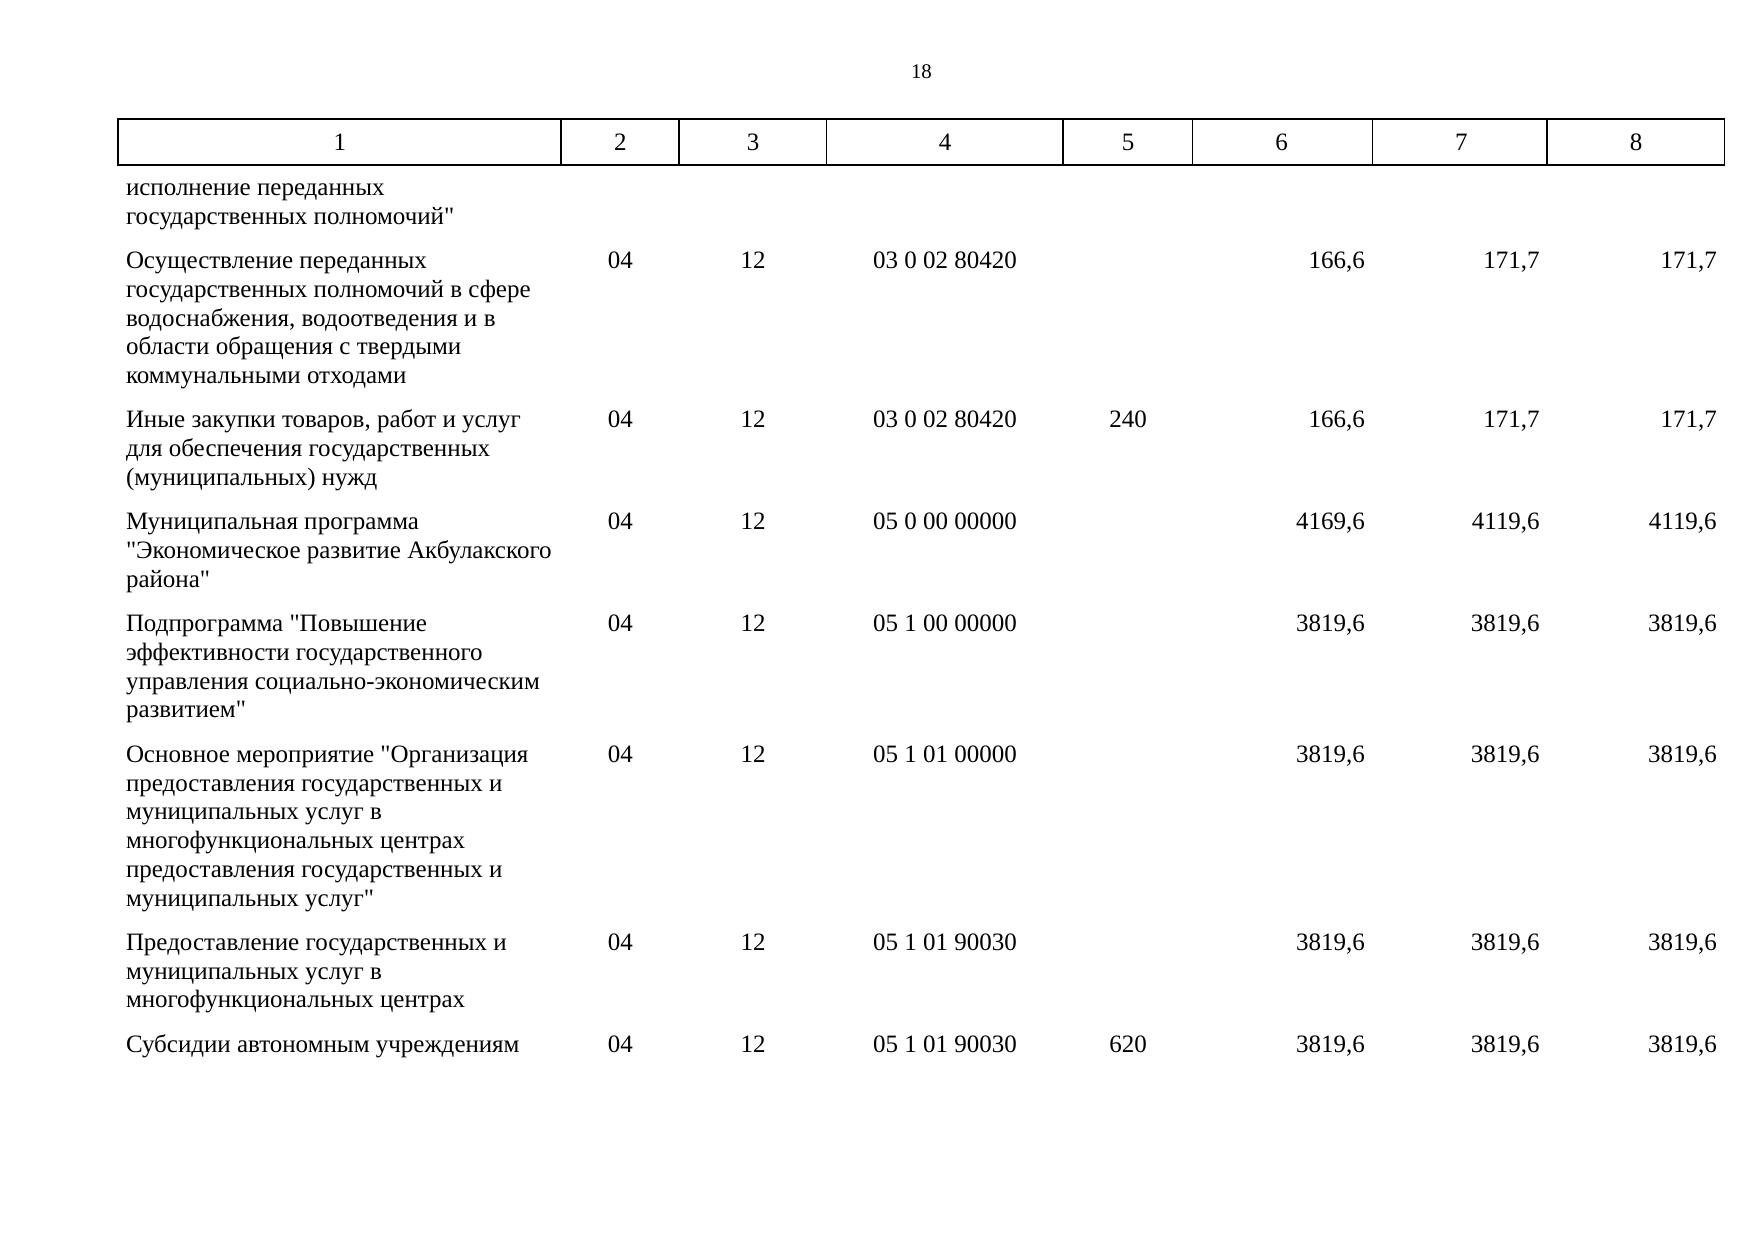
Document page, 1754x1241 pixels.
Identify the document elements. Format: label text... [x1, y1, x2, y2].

table_cell Осуществление переданных государственных полномочий в сфере водоснабжения, водоотведения и в области обращения с твердыми коммунальными отходами [118, 237, 561, 397]
table_cell 3819,6 [1547, 1021, 1724, 1065]
table_cell 3819,6 [1193, 731, 1372, 919]
table_cell 05 1 01 90030 [827, 919, 1063, 1021]
table_header [1064, 120, 1192, 164]
table_cell 04 [561, 499, 679, 600]
table_cell [1063, 600, 1193, 731]
table_cell 03 0 02 80420 [827, 237, 1063, 397]
table_cell Подпрограмма "Повышение эффективности государственного управления социально-экономическим развитием" [118, 600, 561, 731]
table_cell 3819,6 [1547, 731, 1724, 919]
table_cell [1547, 166, 1724, 237]
table_cell 04 [561, 600, 679, 731]
table_cell 240 [1063, 397, 1193, 498]
table_cell 3819,6 [1193, 919, 1372, 1021]
table_cell 3819,6 [1372, 600, 1547, 731]
table_cell 12 [679, 237, 827, 397]
table_cell [1063, 237, 1193, 397]
table_cell 12 [679, 731, 827, 919]
table_header [1548, 120, 1724, 164]
table_cell исполнение переданных государственных полномочий" [118, 166, 561, 237]
table_header [1373, 120, 1546, 164]
table_header 5 [1071, 128, 1185, 156]
table_cell Иные закупки товаров, работ и услуг для обеспечения государственных (муниципальных) нужд [118, 397, 561, 498]
table_cell 3819,6 [1193, 1021, 1372, 1065]
table_cell 166,6 [1193, 397, 1372, 498]
table_header [827, 120, 1062, 164]
table_cell [1063, 166, 1193, 237]
table_header 4 [835, 128, 1055, 156]
table_cell 04 [561, 919, 679, 1021]
table_header 7 [1380, 128, 1542, 156]
table_cell 3819,6 [1547, 919, 1724, 1021]
table_cell Муниципальная программа "Экономическое развитие Акбулакского района" [118, 499, 561, 600]
table_cell 05 1 01 00000 [827, 731, 1063, 919]
table_cell 12 [679, 499, 827, 600]
table_cell Субсидии автономным учреждениям [118, 1021, 561, 1065]
table_header [562, 120, 678, 164]
table_cell [1063, 499, 1193, 600]
table_cell 12 [679, 919, 827, 1021]
table_cell 4119,6 [1547, 499, 1724, 600]
table_cell 12 [679, 397, 827, 498]
table_cell 04 [561, 1021, 679, 1065]
table_cell 171,7 [1547, 397, 1724, 498]
table_cell 12 [679, 1021, 827, 1065]
table_cell 3819,6 [1547, 600, 1724, 731]
table_cell 171,7 [1372, 237, 1547, 397]
table_cell Предоставление государственных и муниципальных услуг в многофункциональных центрах [118, 919, 561, 1021]
table_cell 3819,6 [1372, 731, 1547, 919]
table_cell [679, 166, 827, 237]
table_cell 05 1 01 90030 [827, 1021, 1063, 1065]
table_cell 166,6 [1193, 237, 1372, 397]
table_cell 04 [561, 731, 679, 919]
table_cell 12 [679, 600, 827, 731]
table_cell 03 0 02 80420 [827, 397, 1063, 498]
table_header [680, 120, 826, 164]
table_cell [827, 166, 1063, 237]
table_cell [1063, 731, 1193, 919]
table_cell 05 1 00 00000 [827, 600, 1063, 731]
table_cell 171,7 [1372, 397, 1547, 498]
table_header 2 [569, 128, 671, 156]
table_cell [1063, 919, 1193, 1021]
table_cell 04 [561, 237, 679, 397]
table_cell Основное мероприятие "Организация предоставления государственных и муниципальных услуг в многофункциональных центрах предоставления государственных и муниципальных услуг" [118, 731, 561, 919]
table_header 8 [1555, 128, 1716, 156]
table_header 1 [126, 128, 553, 156]
table_cell 3819,6 [1193, 600, 1372, 731]
table_cell [561, 166, 679, 237]
table_header 6 [1201, 128, 1362, 156]
table_cell 4119,6 [1372, 499, 1547, 600]
table_cell [1372, 166, 1547, 237]
table_header [119, 120, 560, 164]
table_cell 171,7 [1547, 237, 1724, 397]
table_header [1193, 120, 1372, 164]
table_cell 620 [1063, 1021, 1193, 1065]
table_cell 04 [561, 397, 679, 498]
table_cell 3819,6 [1372, 919, 1547, 1021]
table_cell [1193, 166, 1372, 237]
table_cell 05 0 00 00000 [827, 499, 1063, 600]
table_header 3 [687, 128, 819, 156]
table_cell 3819,6 [1372, 1021, 1547, 1065]
table_cell 4169,6 [1193, 499, 1372, 600]
